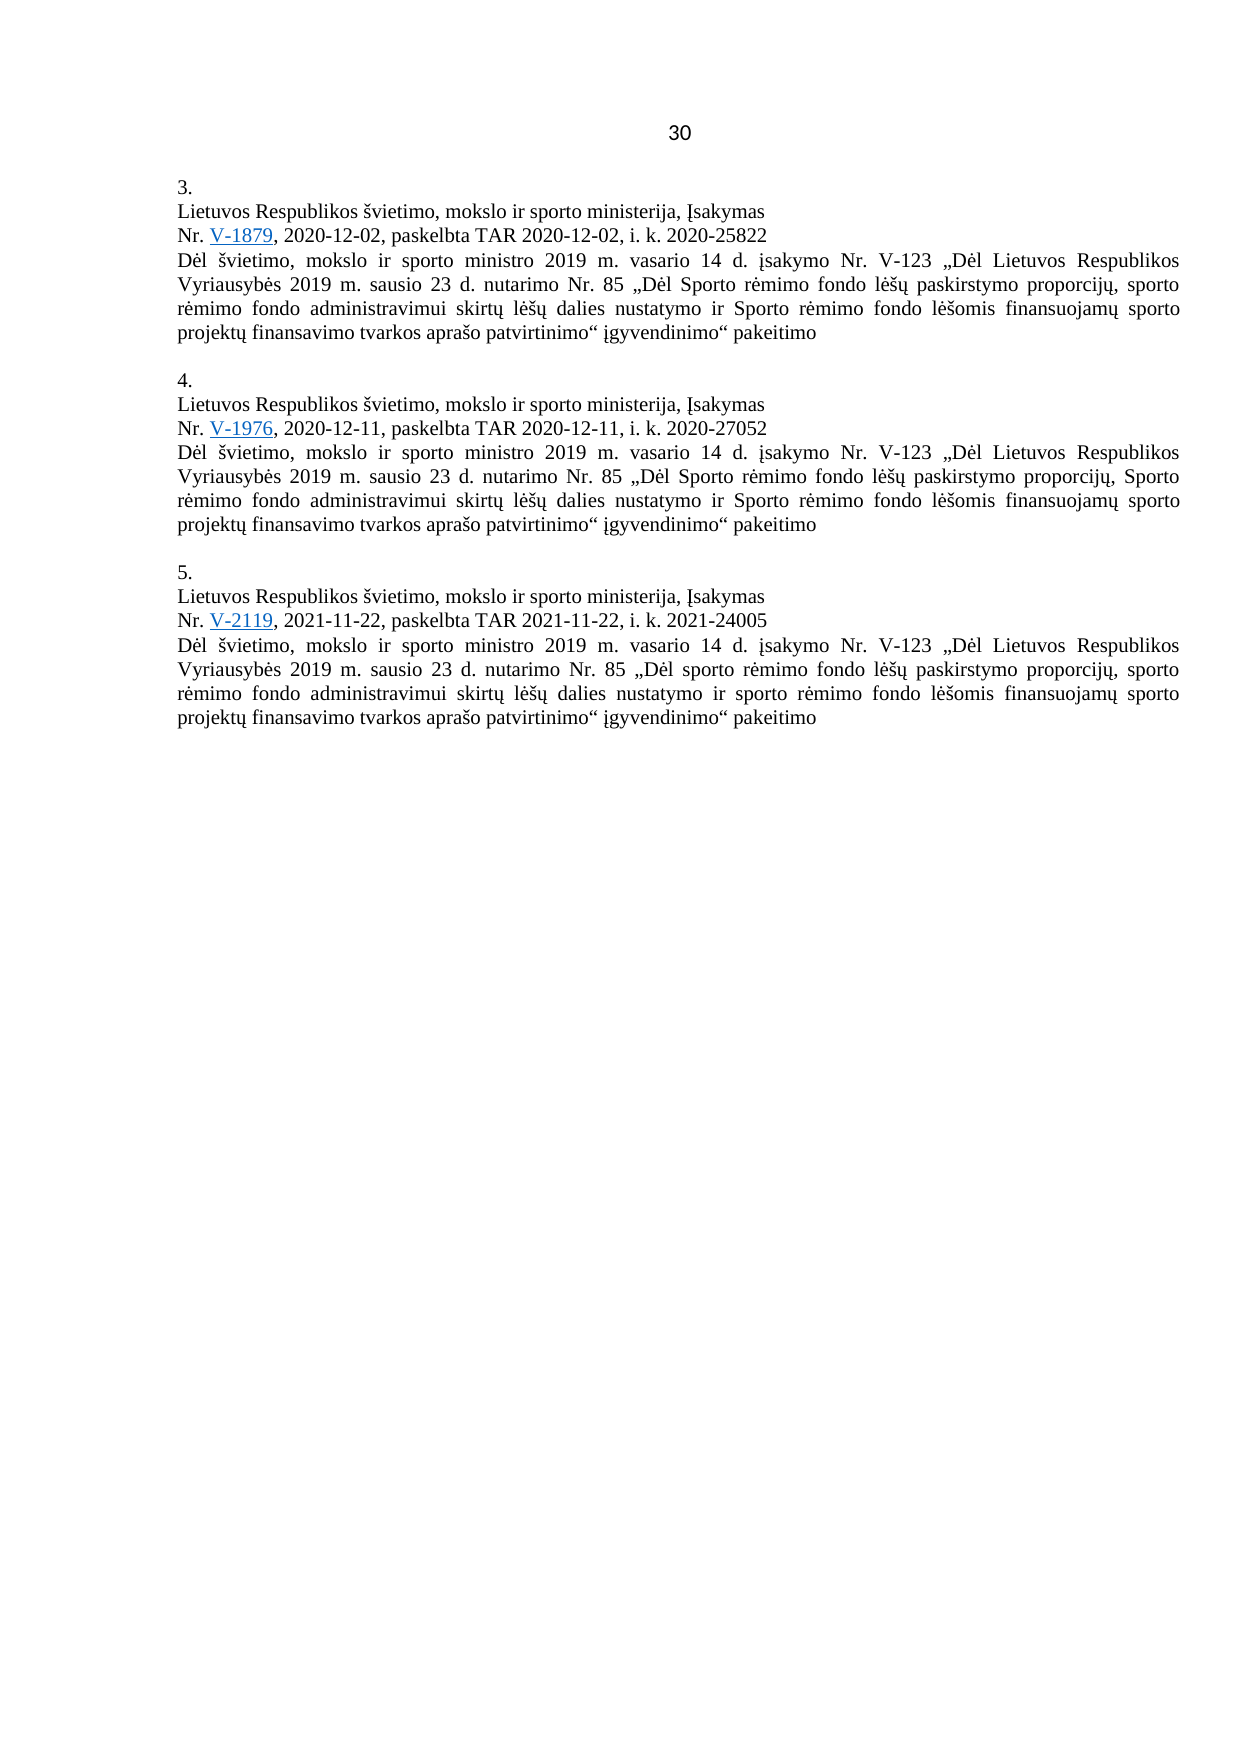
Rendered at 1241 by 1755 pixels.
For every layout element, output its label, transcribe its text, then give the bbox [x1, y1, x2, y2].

text 4. [177, 368, 1182, 392]
text Lietuvos Respublikos švietimo, mokslo ir sporto ministerija, Įsakymas [177, 584, 1182, 608]
text Dėl švietimo, mokslo ir sporto ministro 2019 m. vasario 14 d. įsakymo Nr. V-123 „Dėl Lietuvos Respublikos Vyriausybės 2019 m. sausio 23 d. nutarimo Nr. 85 „Dėl Sporto rėmimo fondo lėšų paskirstymo proporcijų, sporto rėmimo fondo administravimui skirtų lėšų dalies nustatymo ir Sporto rėmimo fondo lėšomis finansuojamų sporto projektų finansavimo tvarkos aprašo patvirtinimo“ įgyvendinimo“ pakeitimo [177, 247, 1182, 344]
text Dėl švietimo, mokslo ir sporto ministro 2019 m. vasario 14 d. įsakymo Nr. V-123 „Dėl Lietuvos Respublikos Vyriausybės 2019 m. sausio 23 d. nutarimo Nr. 85 „Dėl Sporto rėmimo fondo lėšų paskirstymo proporcijų, Sporto rėmimo fondo administravimui skirtų lėšų dalies nustatymo ir Sporto rėmimo fondo lėšomis finansuojamų sporto projektų finansavimo tvarkos aprašo patvirtinimo“ įgyvendinimo“ pakeitimo [177, 440, 1182, 536]
text Nr. V-1879, 2020-12-02, paskelbta TAR 2020-12-02, i. k. 2020-25822 [177, 223, 1182, 247]
text Nr. V-2119, 2021-11-22, paskelbta TAR 2021-11-22, i. k. 2021-24005 [177, 608, 1182, 632]
text Nr. V-1976, 2020-12-11, paskelbta TAR 2020-12-11, i. k. 2020-27052 [177, 416, 1182, 440]
text 3. [177, 175, 1182, 199]
text Lietuvos Respublikos švietimo, mokslo ir sporto ministerija, Įsakymas [177, 199, 1182, 223]
text Lietuvos Respublikos švietimo, mokslo ir sporto ministerija, Įsakymas [177, 392, 1182, 416]
text Dėl švietimo, mokslo ir sporto ministro 2019 m. vasario 14 d. įsakymo Nr. V-123 „Dėl Lietuvos Respublikos Vyriausybės 2019 m. sausio 23 d. nutarimo Nr. 85 „Dėl sporto rėmimo fondo lėšų paskirstymo proporcijų, sporto rėmimo fondo administravimui skirtų lėšų dalies nustatymo ir sporto rėmimo fondo lėšomis finansuojamų sporto projektų finansavimo tvarkos aprašo patvirtinimo“ įgyvendinimo“ pakeitimo [177, 632, 1182, 729]
text 5. [177, 560, 1182, 584]
